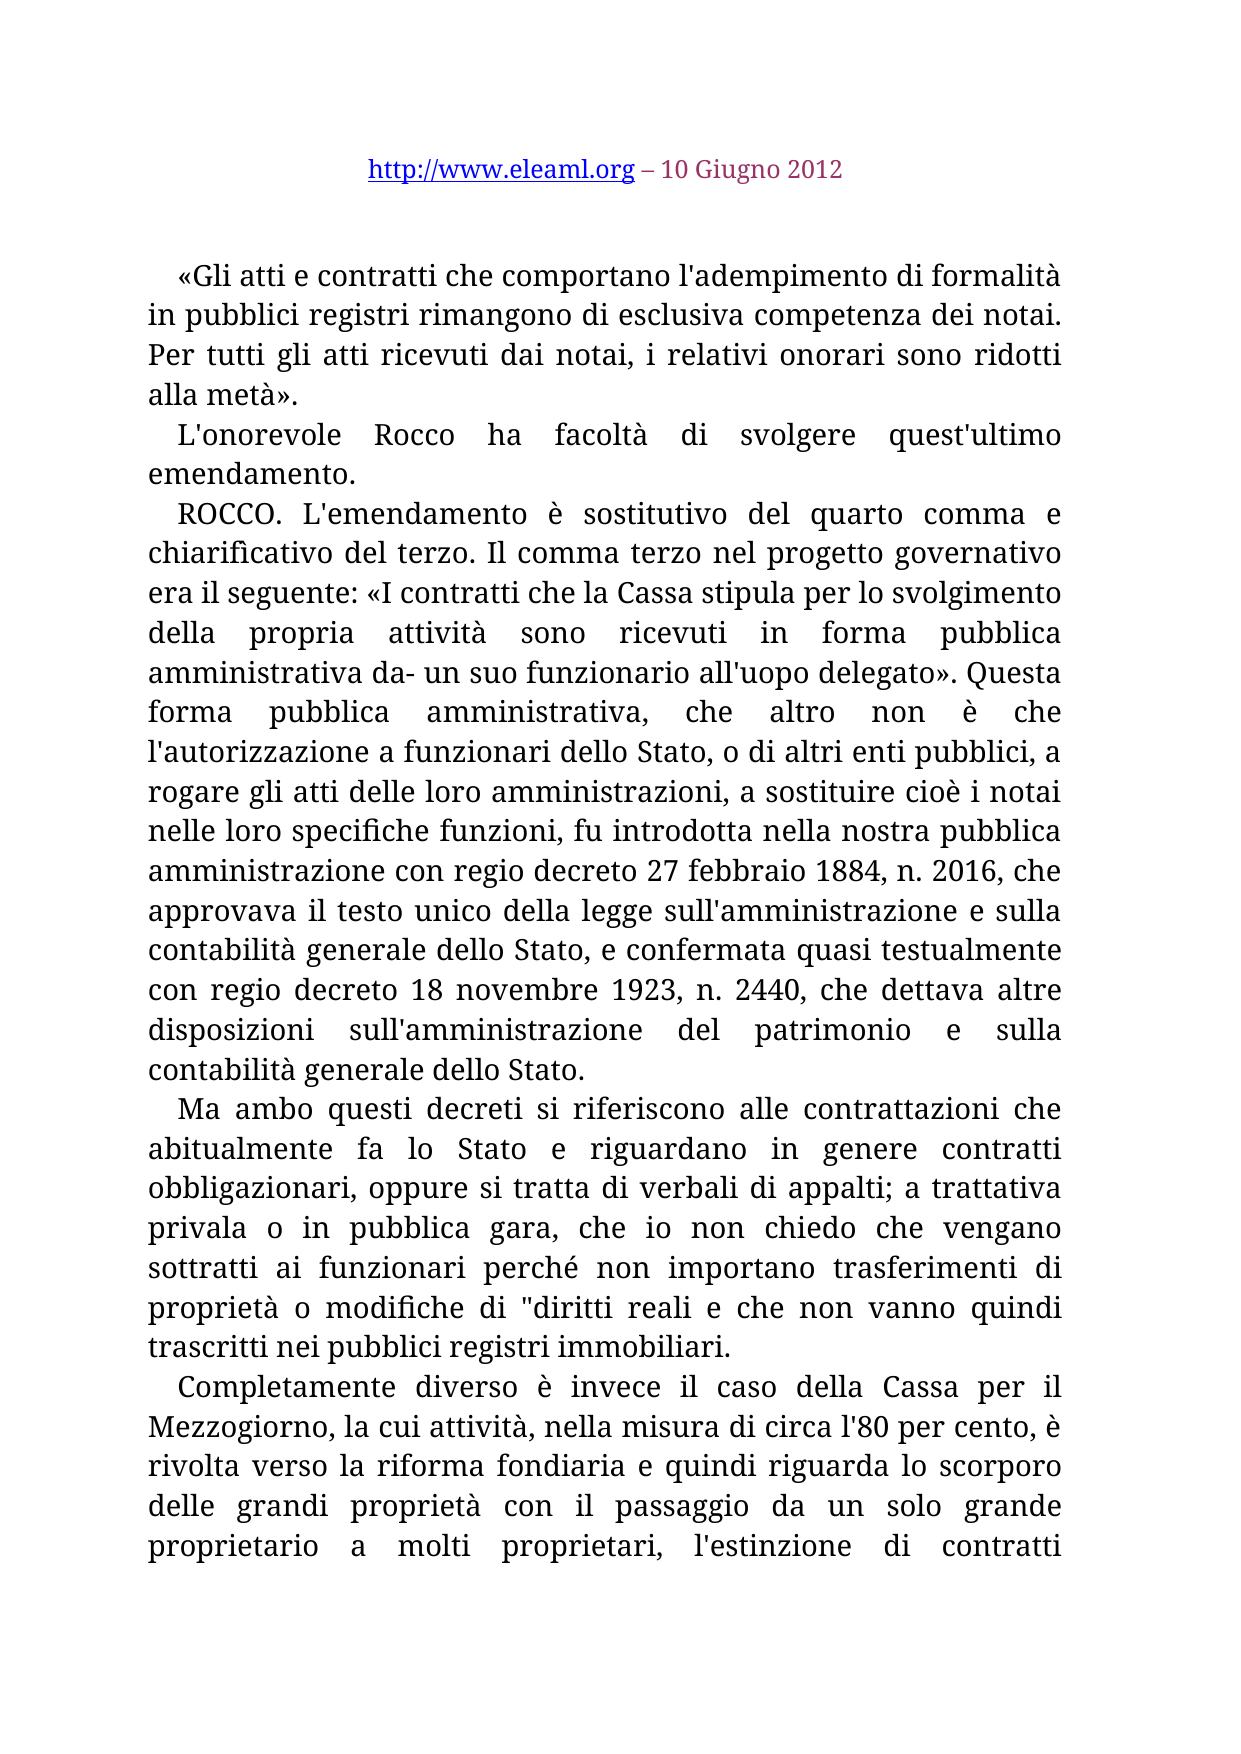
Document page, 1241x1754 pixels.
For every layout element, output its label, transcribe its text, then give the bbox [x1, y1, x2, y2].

text «Gli atti e contratti che comportano l'adempimento di formalità in pubblici registri rimangono di esclusiva competenza dei notai. Per tutti gli atti ricevuti dai notai, i relativi onorari sono ridotti alla metà». [148, 255, 1063, 414]
text L'onorevole Rocco ha facoltà di svolgere quest'ultimo emendamento. [148, 414, 1063, 493]
text Completamente diverso è invece il caso della Cassa per il Mezzogiorno, la cui attività, nella misura di circa l'80 per cento, è rivolta verso la riforma fondiaria e quindi riguarda lo scorporo delle grandi proprietà con il passaggio da un solo grande proprietario a molti proprietari, l'estinzione di contratti [148, 1366, 1063, 1565]
text Ma ambo questi decreti si riferiscono alle contrattazioni che abitualmente fa lo Stato e riguardano in genere contratti obbligazionari, oppure si tratta di verbali di appalti; a trattativa privala o in pubblica gara, che io non chiedo che vengano sottratti ai funzionari perché non importano trasferimenti di proprietà o modifiche di "diritti reali e che non vanno quindi trascritti nei pubblici registri immobiliari. [148, 1088, 1063, 1366]
text ROCCO. L'emendamento è sostitutivo del quarto comma e chiarifìcativo del terzo. Il comma terzo nel progetto governativo era il seguente: «I contratti che la Cassa stipula per lo svolgimento della propria attività sono ricevuti in forma pubblica amministrativa da- un suo funzionario all'uopo delegato». Questa forma pubblica amministrativa, che altro non è che l'autorizzazione a funzionari dello Stato, o di altri enti pubblici, a rogare gli atti delle loro amministrazioni, a sostituire cioè i notai nelle loro specifiche funzioni, fu introdotta nella nostra pubblica amministrazione con regio decreto 27 febbraio 1884, n. 2016, che approvava il testo unico della legge sull'amministrazione e sulla contabilità generale dello Stato, e confermata quasi testualmente con regio decreto 18 novembre 1923, n. 2440, che dettava altre disposizioni sull'amministrazione del patrimonio e sulla contabilità generale dello Stato. [148, 493, 1063, 1088]
